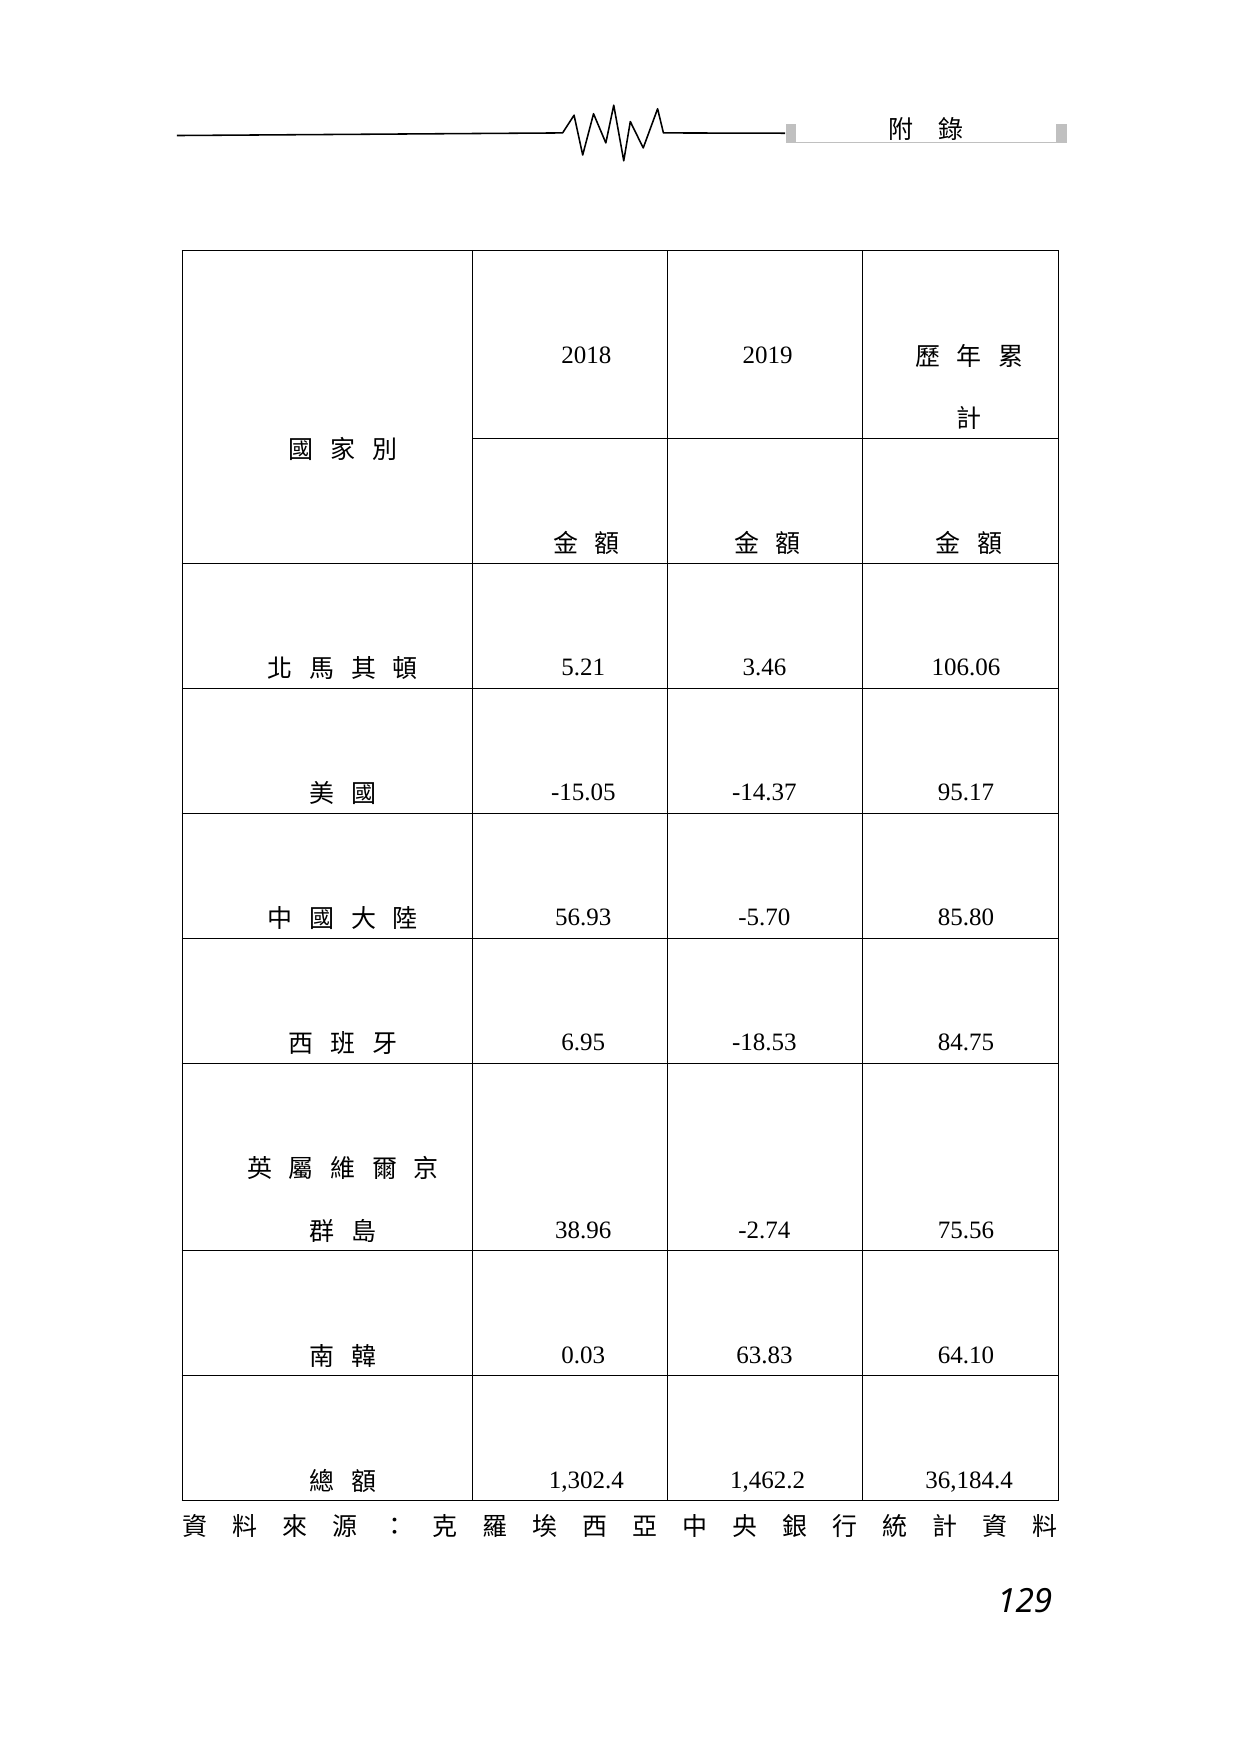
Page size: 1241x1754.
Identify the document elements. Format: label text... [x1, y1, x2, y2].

table_header 國家別 [183, 251, 472, 563]
table_header 2019 [668, 251, 862, 438]
table_cell -14.37 [668, 689, 862, 813]
table_cell 36,184.4 [863, 1376, 1058, 1500]
table_cell 南韓 [183, 1251, 472, 1375]
table_cell 75.56 [863, 1064, 1058, 1250]
table_cell 中國大陸 [183, 814, 472, 938]
table_cell 5.21 [473, 564, 667, 688]
table_cell 85.80 [863, 814, 1058, 938]
table_cell 英屬維爾京群島 [183, 1064, 472, 1250]
table_cell 64.10 [863, 1251, 1058, 1375]
table_cell 金額 [668, 439, 862, 563]
table_cell 總額 [183, 1376, 472, 1500]
table_cell 美國 [183, 689, 472, 813]
table_cell 6.95 [473, 939, 667, 1063]
table_cell 84.75 [863, 939, 1058, 1063]
table_cell 北馬其頓 [183, 564, 472, 688]
table_cell 西班牙 [183, 939, 472, 1063]
table_cell 63.83 [668, 1251, 862, 1375]
table_header 2018 [473, 251, 667, 438]
table_cell -2.74 [668, 1064, 862, 1250]
table_cell 1,302.4 [473, 1376, 667, 1500]
table_cell 38.96 [473, 1064, 667, 1250]
table_cell -15.05 [473, 689, 667, 813]
table_cell 1,462.2 [668, 1376, 862, 1500]
table_cell 95.17 [863, 689, 1058, 813]
table_cell 0.03 [473, 1251, 667, 1375]
table_cell -5.70 [668, 814, 862, 938]
table_cell 106.06 [863, 564, 1058, 688]
table_cell 金額 [473, 439, 667, 563]
table_cell 56.93 [473, 814, 667, 938]
table_cell -18.53 [668, 939, 862, 1063]
table_header 歷年累計 [863, 251, 1058, 438]
text 資料來源：克羅埃西亞中央銀行統計資料 [183, 1501, 1058, 1543]
table_cell 金額 [863, 439, 1058, 563]
table_cell 3.46 [668, 564, 862, 688]
